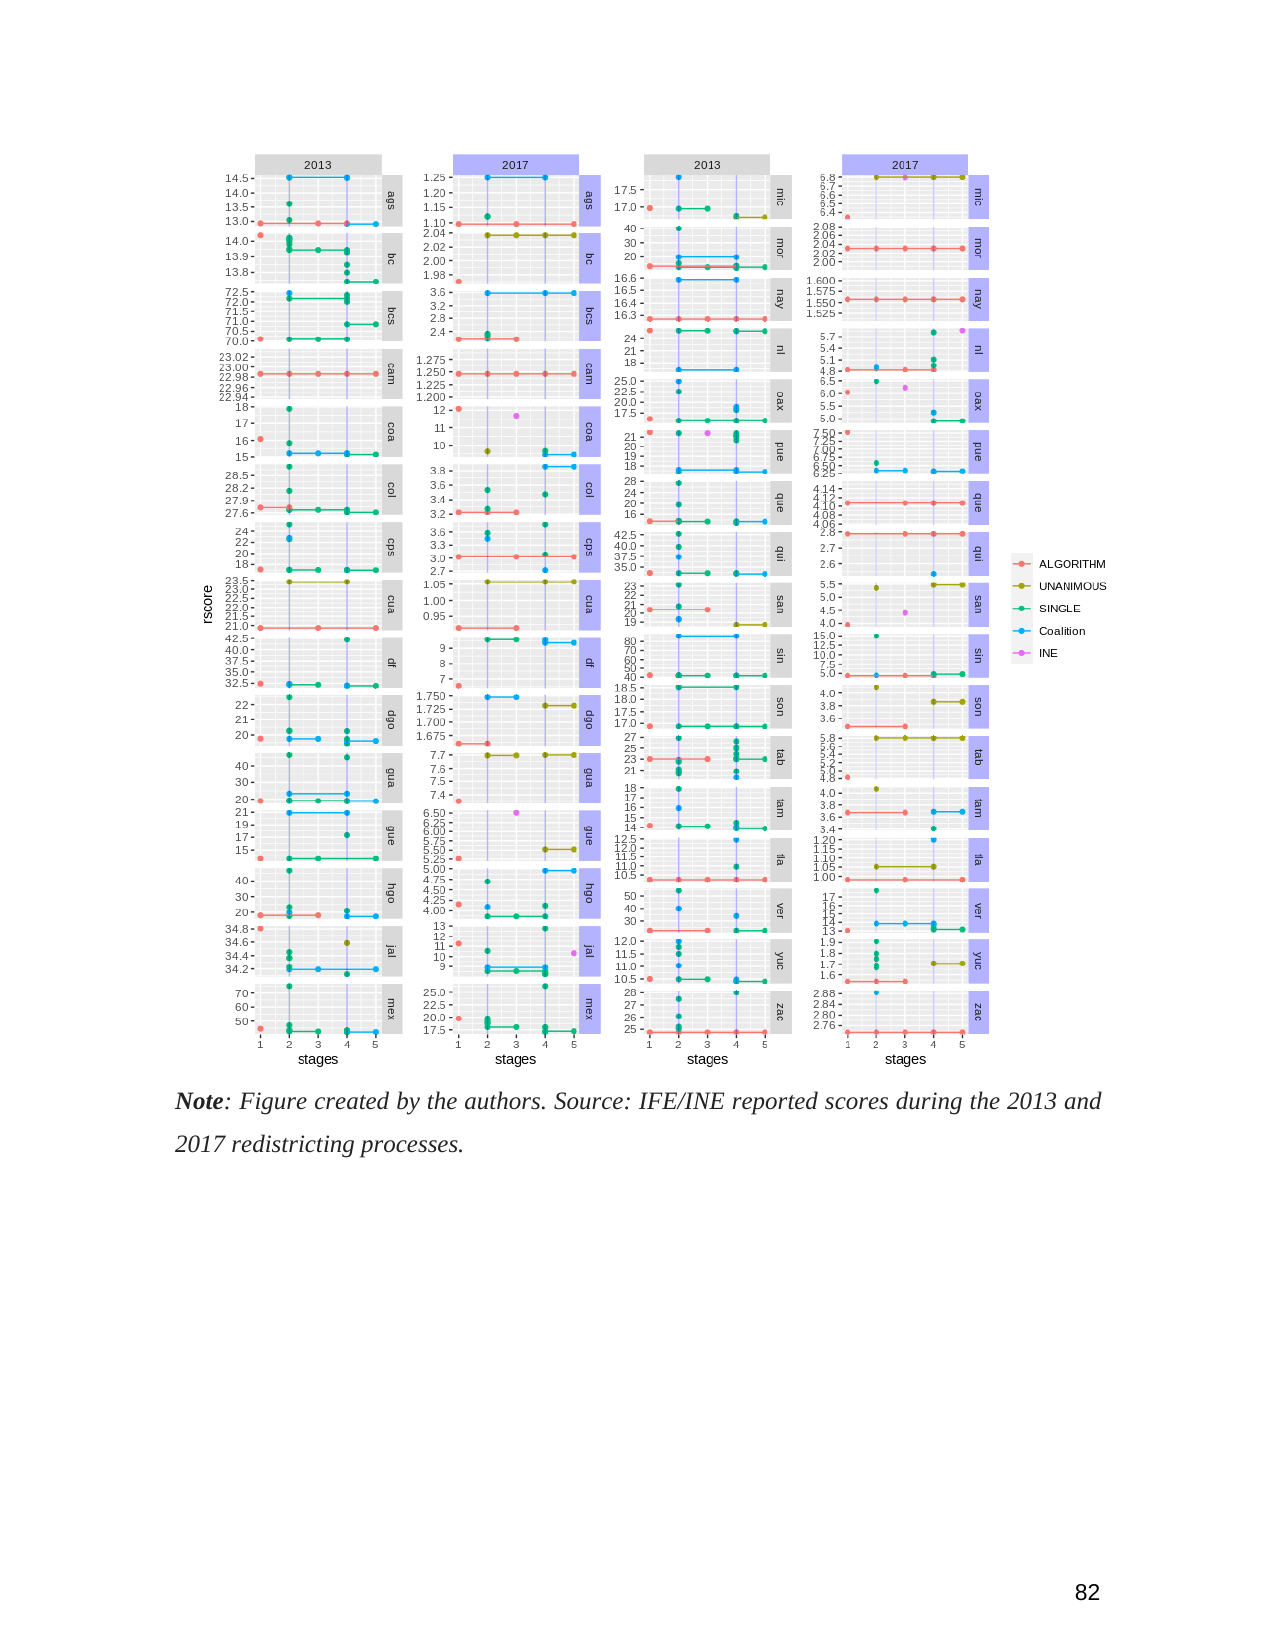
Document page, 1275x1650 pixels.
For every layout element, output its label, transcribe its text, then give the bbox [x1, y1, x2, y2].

picture [195, 147, 1121, 1073]
text Note: Figure created by the authors. Source: IFE/INE reported scores during the 2013 and 2017 redistricting processes. [175, 1086, 1103, 1158]
